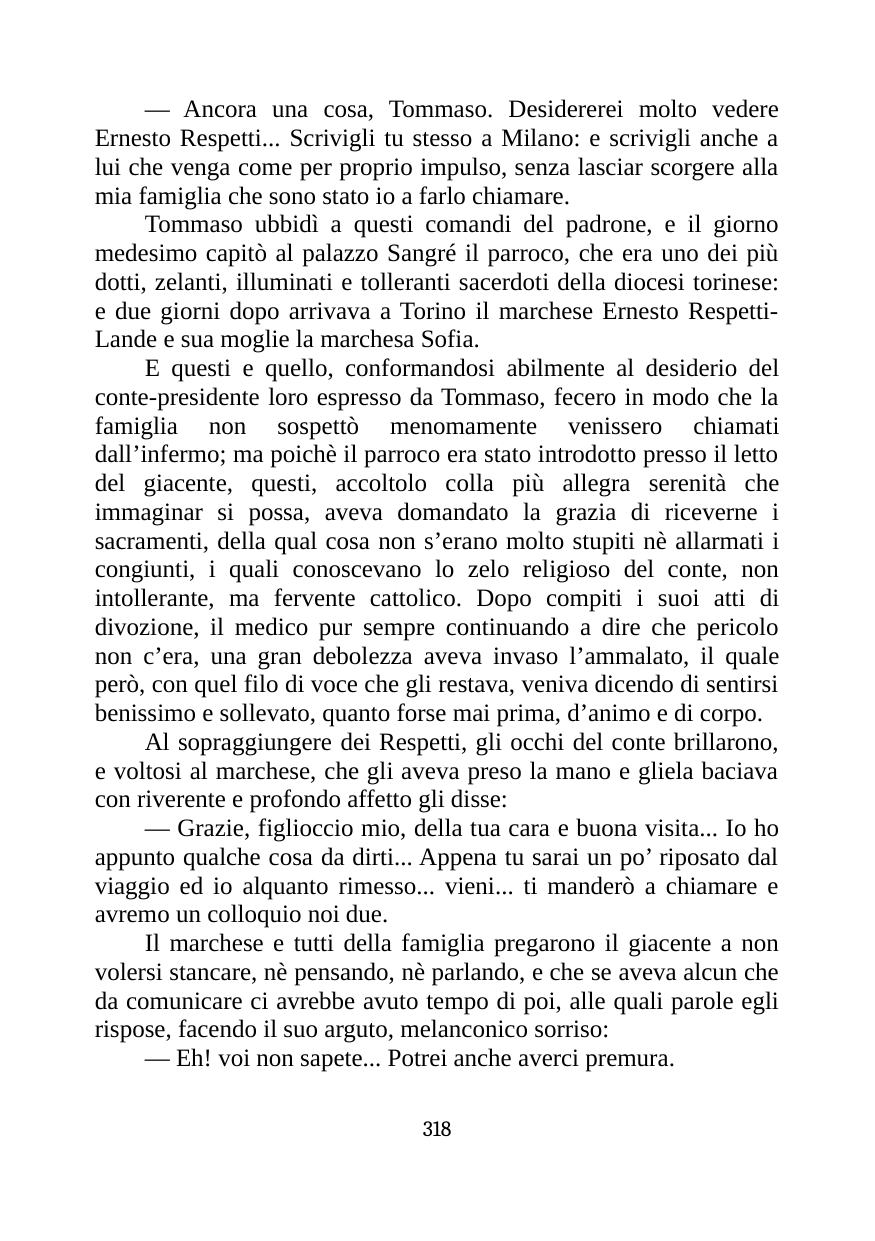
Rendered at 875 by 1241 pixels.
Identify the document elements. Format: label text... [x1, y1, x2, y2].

text Tommaso ubbidì a questi comandi del padrone, e il giorno medesimo capitò al palazzo Sangré il parroco, che era uno dei più dotti, zelanti, illuminati e tolleranti sacerdoti della diocesi torinese: e due giorni dopo arrivava a Torino il marchese Ernesto Respetti-Lande e sua moglie la marchesa Sofia. [94, 209, 779, 353]
text E questi e quello, conformandosi abilmente al desiderio del conte-presidente loro espresso da Tommaso, fecero in modo che la famiglia non sospettò menomamente venissero chiamati dall’infermo; ma poichè il parroco era stato introdotto presso il letto del giacente, questi, accoltolo colla più allegra serenità che immaginar si possa, aveva domandato la grazia di riceverne i sacramenti, della qual cosa non s’erano molto stupiti nè allarmati i congiunti, i quali conoscevano lo zelo religioso del conte, non intollerante, ma fervente cattolico. Dopo compiti i suoi atti di divozione, il medico pur sempre continuando a dire che pericolo non c’era, una gran debolezza aveva invaso l’ammalato, il quale però, con quel filo di voce che gli restava, veniva dicendo di sentirsi benissimo e sollevato, quanto forse mai prima, d’animo e di corpo. [94, 353, 779, 727]
text — Eh! voi non sapete... Potrei anche averci premura. [94, 1043, 779, 1072]
text Al sopraggiungere dei Respetti, gli occhi del conte brillarono, e voltosi al marchese, che gli aveva preso la mano e gliela baciava con riverente e profondo affetto gli disse: [94, 727, 779, 813]
text — Grazie, figlioccio mio, della tua cara e buona visita... Io ho appunto qualche cosa da dirti... Appena tu sarai un po’ riposato dal viaggio ed io alquanto rimesso... vieni... ti manderò a chiamare e avremo un colloquio noi due. [94, 813, 779, 928]
text Il marchese e tutti della famiglia pregarono il giacente a non volersi stancare, nè pensando, nè parlando, e che se aveva alcun che da comunicare ci avrebbe avuto tempo di poi, alle quali parole egli rispose, facendo il suo arguto, melanconico sorriso: [94, 928, 779, 1043]
text — Ancora una cosa, Tommaso. Desidererei molto vedere Ernesto Respetti... Scrivigli tu stesso a Milano: e scrivigli anche a lui che venga come per proprio impulso, senza lasciar scorgere alla mia famiglia che sono stato io a farlo chiamare. [94, 94, 779, 209]
